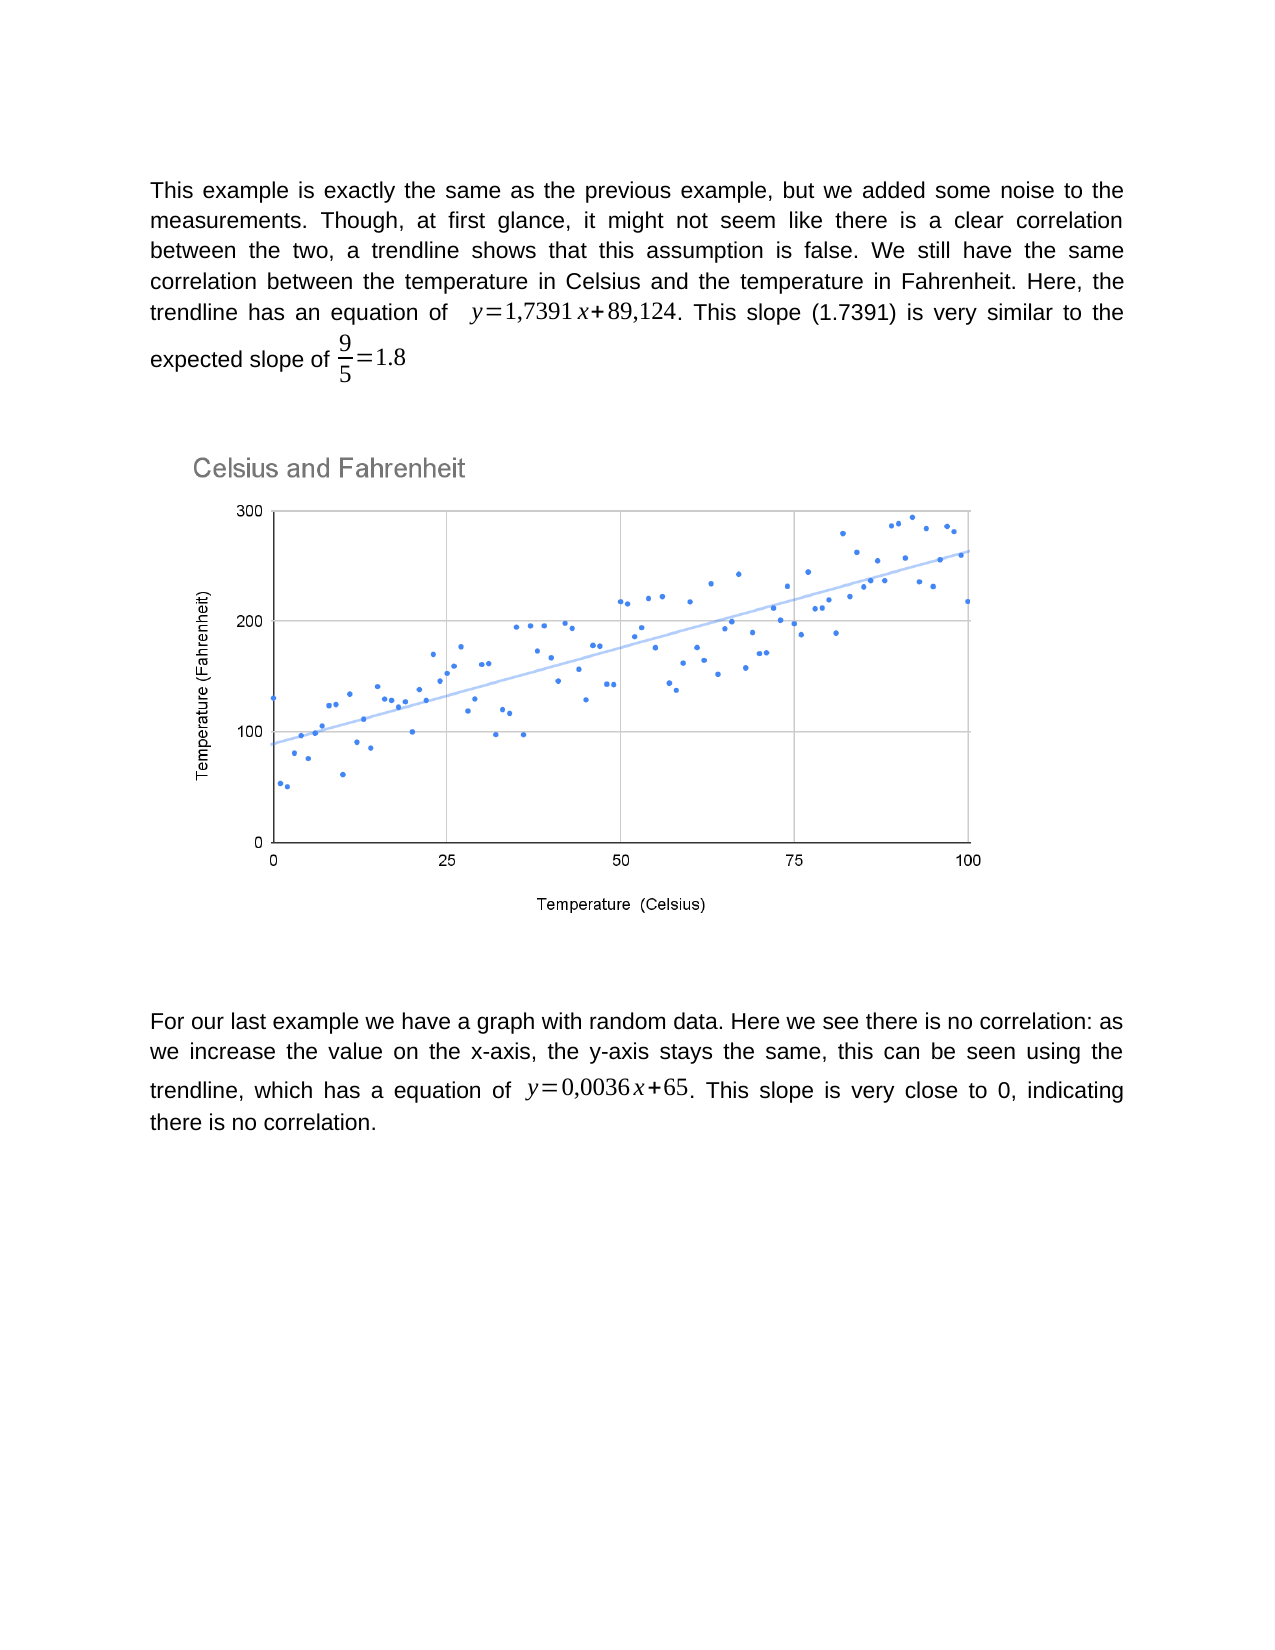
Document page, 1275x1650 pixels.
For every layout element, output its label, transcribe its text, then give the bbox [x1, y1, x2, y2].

text For our last example we have a graph with random data. Here we see there is no correlation: as we increase the value on the x-axis, the y-axis stays the same, this can be seen using the trendline, which has a equation of . This slope is very close to 0, indicating there is no correlation. [150, 1008, 1125, 1136]
text This example is exactly the same as the previous example, but we added some noise to the measurements. Though, at first glance, it might not seem like there is a clear correlation between the two, a trendline shows that this assumption is false. We still have the same correlation between the temperature in Celsius and the temperature in Fahrenheit. Here, the trendline has an equation of . This slope (1.7391) is very similar to the expected slope of [150, 177, 1125, 388]
picture [166, 426, 996, 939]
